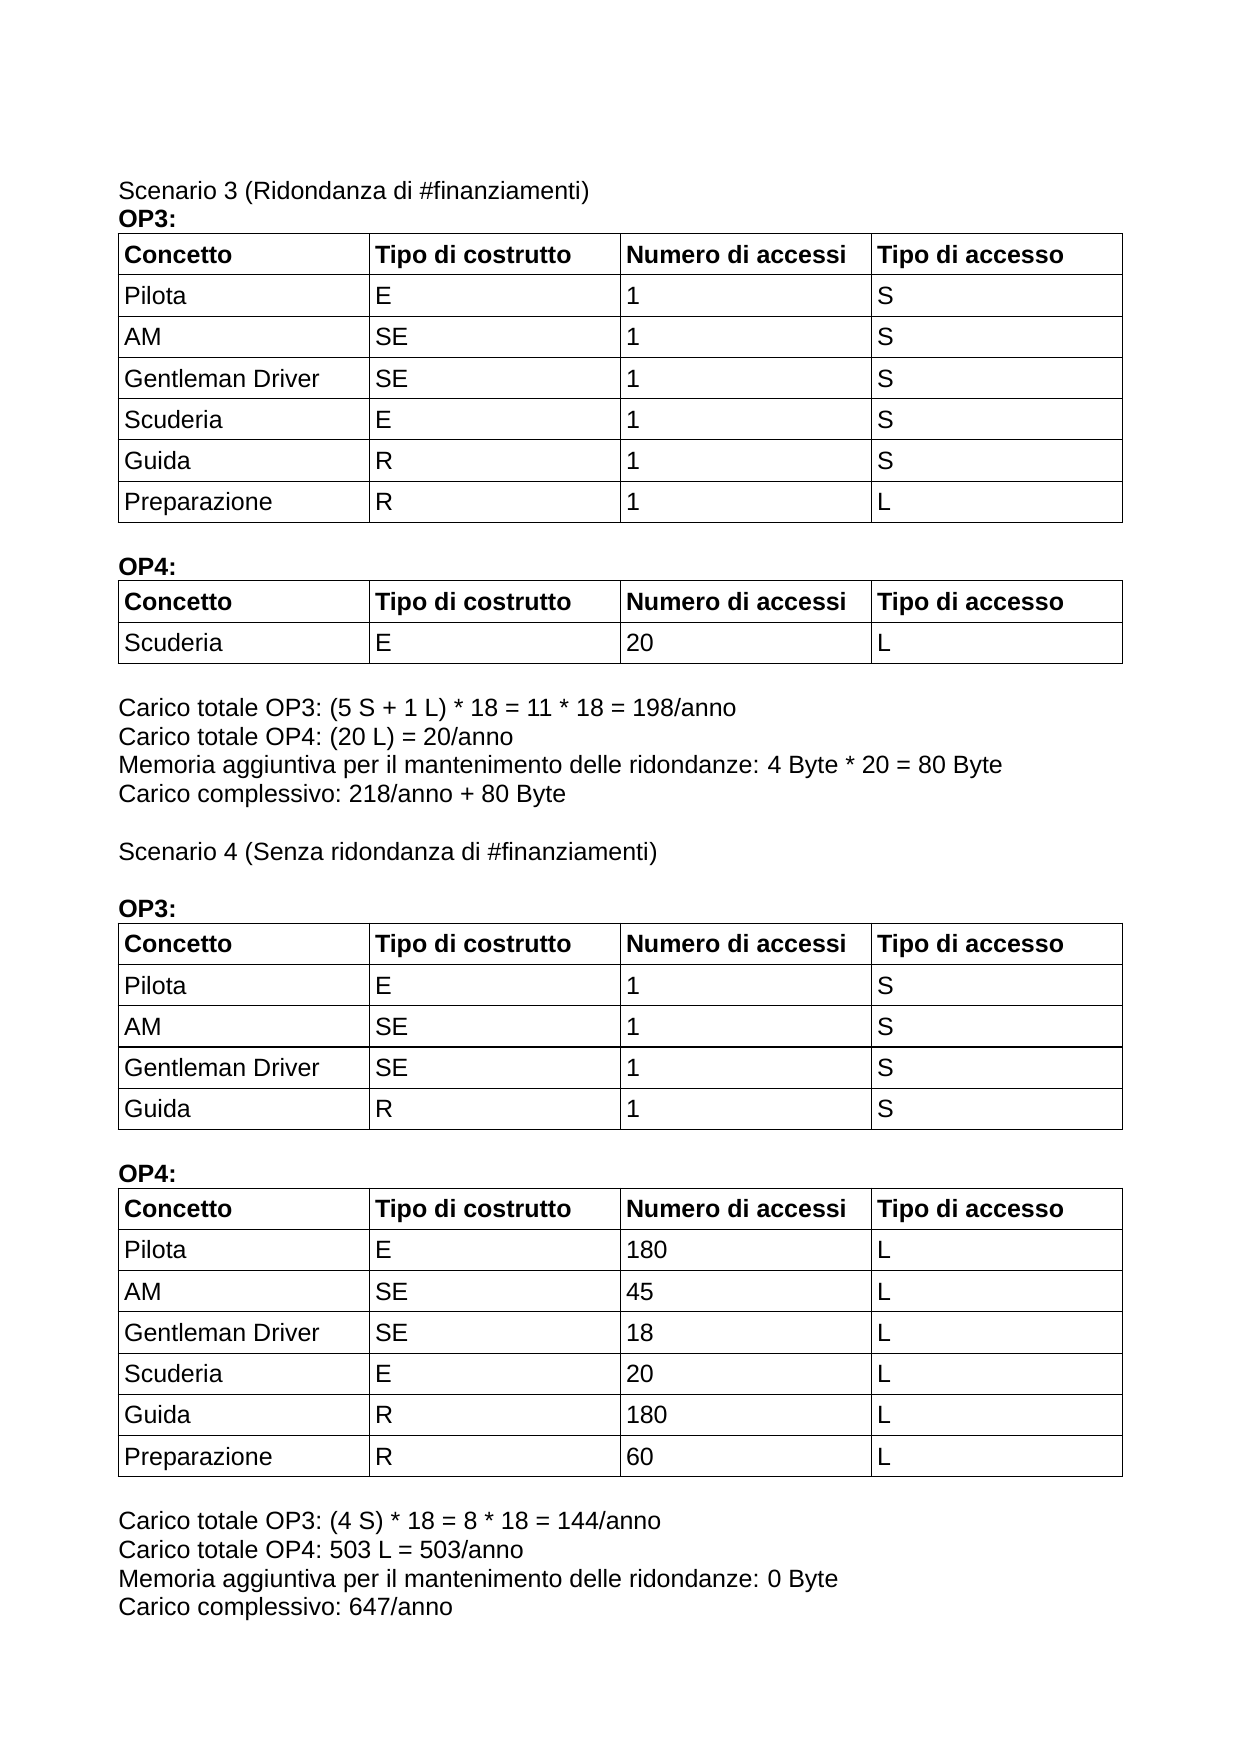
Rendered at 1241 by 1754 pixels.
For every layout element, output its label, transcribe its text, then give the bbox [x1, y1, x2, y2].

table_cell Scuderia [119, 623, 369, 663]
table_cell 1 [621, 482, 871, 522]
table_cell Scuderia [119, 1354, 369, 1394]
table_cell L [872, 623, 1122, 663]
text Carico totale OP3: (4 S) * 18 = 8 * 18 = 144/anno [118, 1506, 1122, 1535]
table_cell SE [370, 317, 620, 357]
table_cell AM [119, 1271, 369, 1311]
text Scenario 3 (Ridondanza di #finanziamenti) [118, 176, 1122, 204]
table_cell E [370, 1354, 620, 1394]
text Memoria aggiuntiva per il mantenimento delle ridondanze: 0 Byte [118, 1563, 1122, 1592]
table_header Numero di accessi [621, 234, 871, 274]
table_cell 1 [621, 1006, 871, 1046]
table_cell 18 [621, 1312, 871, 1352]
table_cell 1 [621, 965, 871, 1005]
table_cell R [370, 1436, 620, 1476]
table_header Concetto [119, 924, 369, 964]
table_header Numero di accessi [621, 924, 871, 964]
table_cell S [872, 1006, 1122, 1046]
table_cell Guida [119, 1395, 369, 1435]
table_cell S [872, 965, 1122, 1005]
table_cell S [872, 399, 1122, 439]
table_header Tipo di accesso [872, 1189, 1122, 1229]
table_header Numero di accessi [621, 581, 871, 622]
table_cell L [872, 1312, 1122, 1352]
table_cell 1 [621, 317, 871, 357]
table_cell 1 [621, 440, 871, 481]
text OP4: [118, 1159, 1122, 1187]
table_cell S [872, 1089, 1122, 1129]
table_cell Gentleman Driver [119, 358, 369, 398]
table_cell SE [370, 358, 620, 398]
table_cell L [872, 1436, 1122, 1476]
table_cell SE [370, 1271, 620, 1311]
table_cell R [370, 482, 620, 522]
table_header Tipo di costrutto [370, 581, 620, 622]
table_header Concetto [119, 1189, 369, 1229]
table_cell E [370, 965, 620, 1005]
text OP3: [118, 894, 1122, 923]
table_cell 1 [621, 1089, 871, 1129]
text OP3: [118, 204, 1122, 233]
table_cell E [370, 399, 620, 439]
table_cell S [872, 1048, 1122, 1088]
table_cell 1 [621, 1048, 871, 1088]
table_header Tipo di accesso [872, 234, 1122, 274]
table_cell L [872, 1395, 1122, 1435]
text Carico complessivo: 647/anno [118, 1592, 1122, 1621]
table_header Numero di accessi [621, 1189, 871, 1229]
table_cell AM [119, 1006, 369, 1046]
table_header Tipo di costrutto [370, 924, 620, 964]
table_cell Pilota [119, 965, 369, 1005]
text Carico totale OP3: (5 S + 1 L) * 18 = 11 * 18 = 198/anno [118, 693, 1122, 721]
table_cell Pilota [119, 1230, 369, 1270]
table_cell R [370, 1089, 620, 1129]
table_cell E [370, 623, 620, 663]
table_cell S [872, 440, 1122, 481]
table_cell S [872, 358, 1122, 398]
table_cell AM [119, 317, 369, 357]
table_cell R [370, 1395, 620, 1435]
table_cell S [872, 275, 1122, 316]
table_cell SE [370, 1006, 620, 1046]
table_cell 1 [621, 399, 871, 439]
table_cell 180 [621, 1395, 871, 1435]
text Carico totale OP4: (20 L) = 20/anno [118, 721, 1122, 750]
table_cell 1 [621, 358, 871, 398]
table_cell L [872, 1354, 1122, 1394]
table_cell L [872, 1271, 1122, 1311]
table_header Tipo di accesso [872, 924, 1122, 964]
table_cell Scuderia [119, 399, 369, 439]
table_cell 20 [621, 623, 871, 663]
table_header Tipo di accesso [872, 581, 1122, 622]
table_cell Guida [119, 1089, 369, 1129]
table_cell Pilota [119, 275, 369, 316]
table_header Concetto [119, 234, 369, 274]
table_cell 180 [621, 1230, 871, 1270]
table_cell Preparazione [119, 1436, 369, 1476]
table_cell Preparazione [119, 482, 369, 522]
table_cell E [370, 275, 620, 316]
table_cell Gentleman Driver [119, 1312, 369, 1352]
table_cell L [872, 1230, 1122, 1270]
table_cell Gentleman Driver [119, 1048, 369, 1088]
text Memoria aggiuntiva per il mantenimento delle ridondanze: 4 Byte * 20 = 80 Byte [118, 750, 1122, 779]
text Carico complessivo: 218/anno + 80 Byte [118, 779, 1122, 808]
table_cell SE [370, 1312, 620, 1352]
table_cell S [872, 317, 1122, 357]
table_cell Guida [119, 440, 369, 481]
text Scenario 4 (Senza ridondanza di #finanziamenti) [118, 836, 1122, 865]
table_cell L [872, 482, 1122, 522]
table_cell SE [370, 1048, 620, 1088]
table_header Tipo di costrutto [370, 234, 620, 274]
table_header Tipo di costrutto [370, 1189, 620, 1229]
table_cell 20 [621, 1354, 871, 1394]
table_cell 45 [621, 1271, 871, 1311]
table_cell E [370, 1230, 620, 1270]
table_cell R [370, 440, 620, 481]
table_cell 60 [621, 1436, 871, 1476]
table_cell 1 [621, 275, 871, 316]
table_header Concetto [119, 581, 369, 622]
text Carico totale OP4: 503 L = 503/anno [118, 1535, 1122, 1563]
text OP4: [118, 552, 1122, 580]
